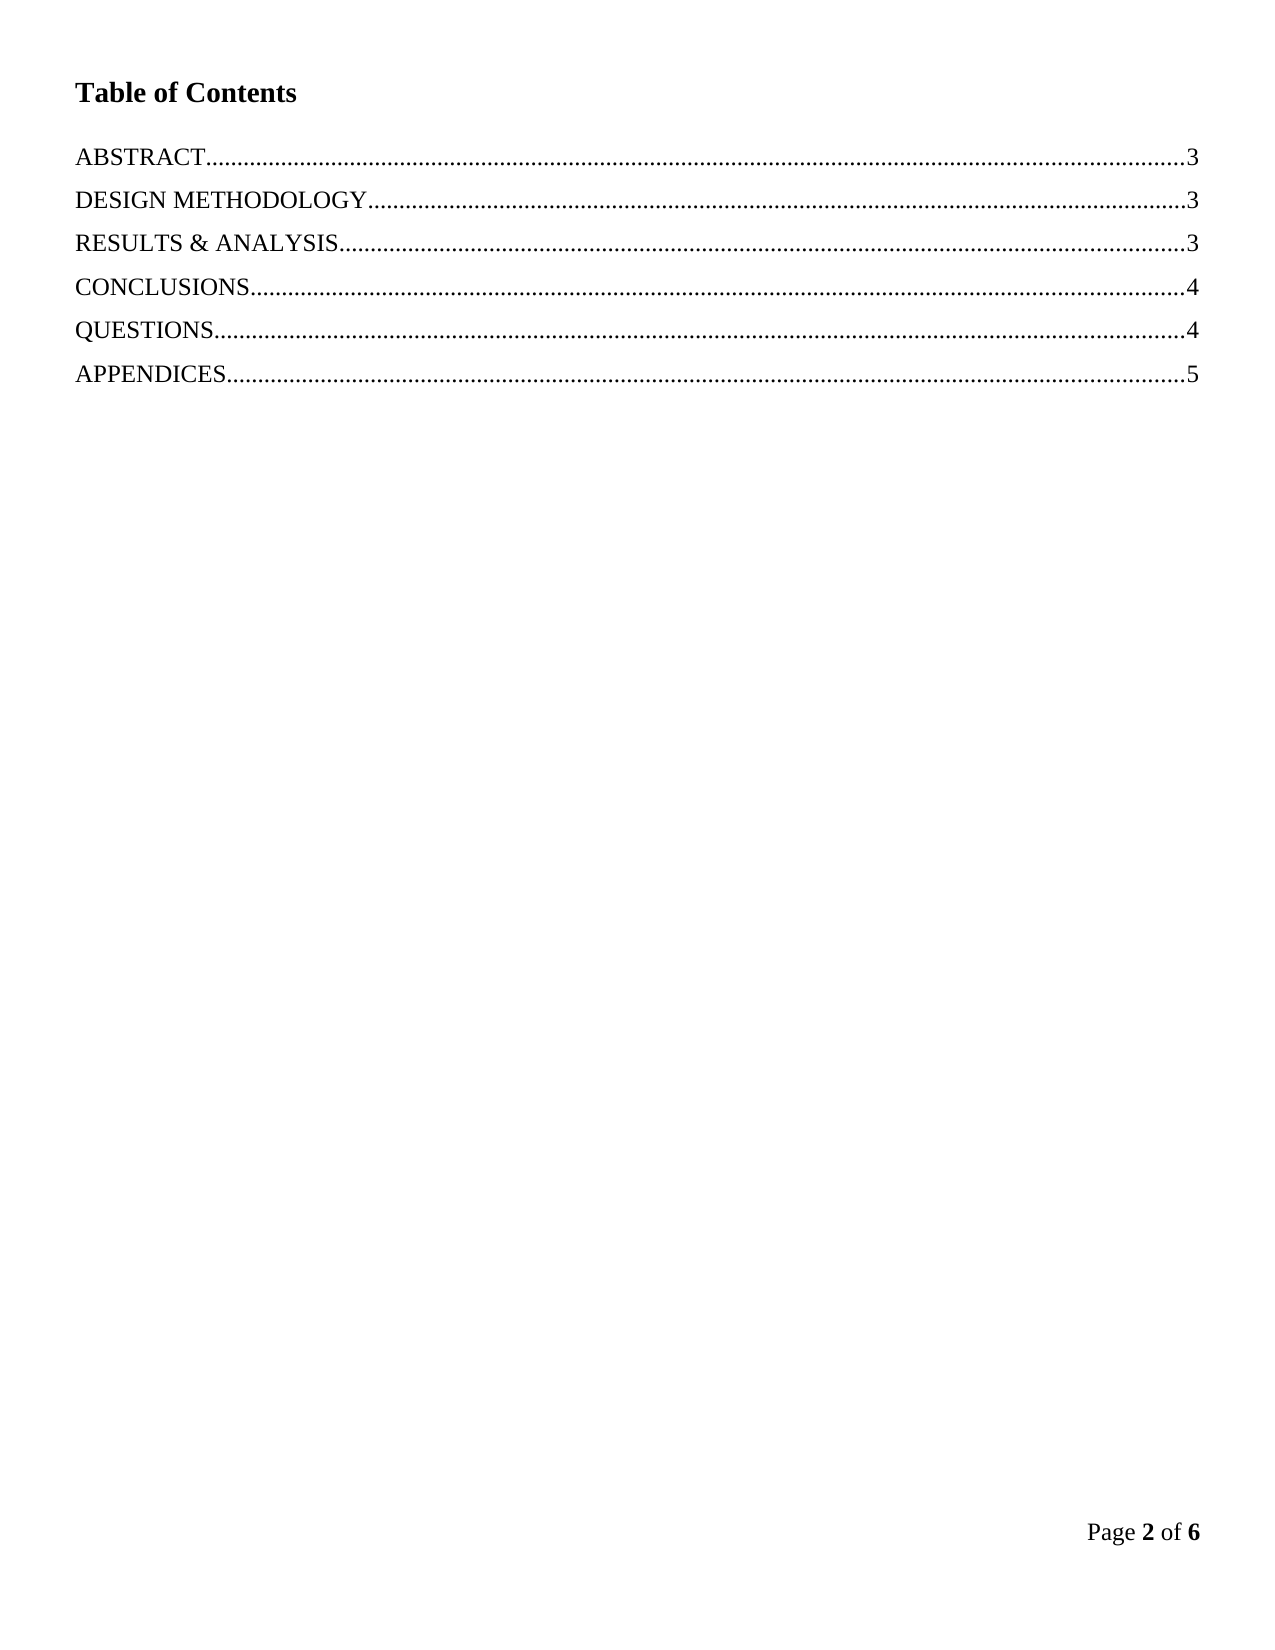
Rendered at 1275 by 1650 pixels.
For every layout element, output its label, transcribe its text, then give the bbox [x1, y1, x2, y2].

text DESIGN METHODOLOGY 3 [75, 185, 1200, 214]
subtitle Table of Contents [75, 75, 1200, 108]
text QUESTIONS 4 [75, 315, 1200, 344]
text APPENDICES 5 [75, 359, 1200, 387]
text CONCLUSIONS 4 [75, 272, 1200, 301]
text RESULTS & ANALYSIS 3 [75, 228, 1200, 257]
text ABSTRACT 3 [75, 142, 1200, 170]
